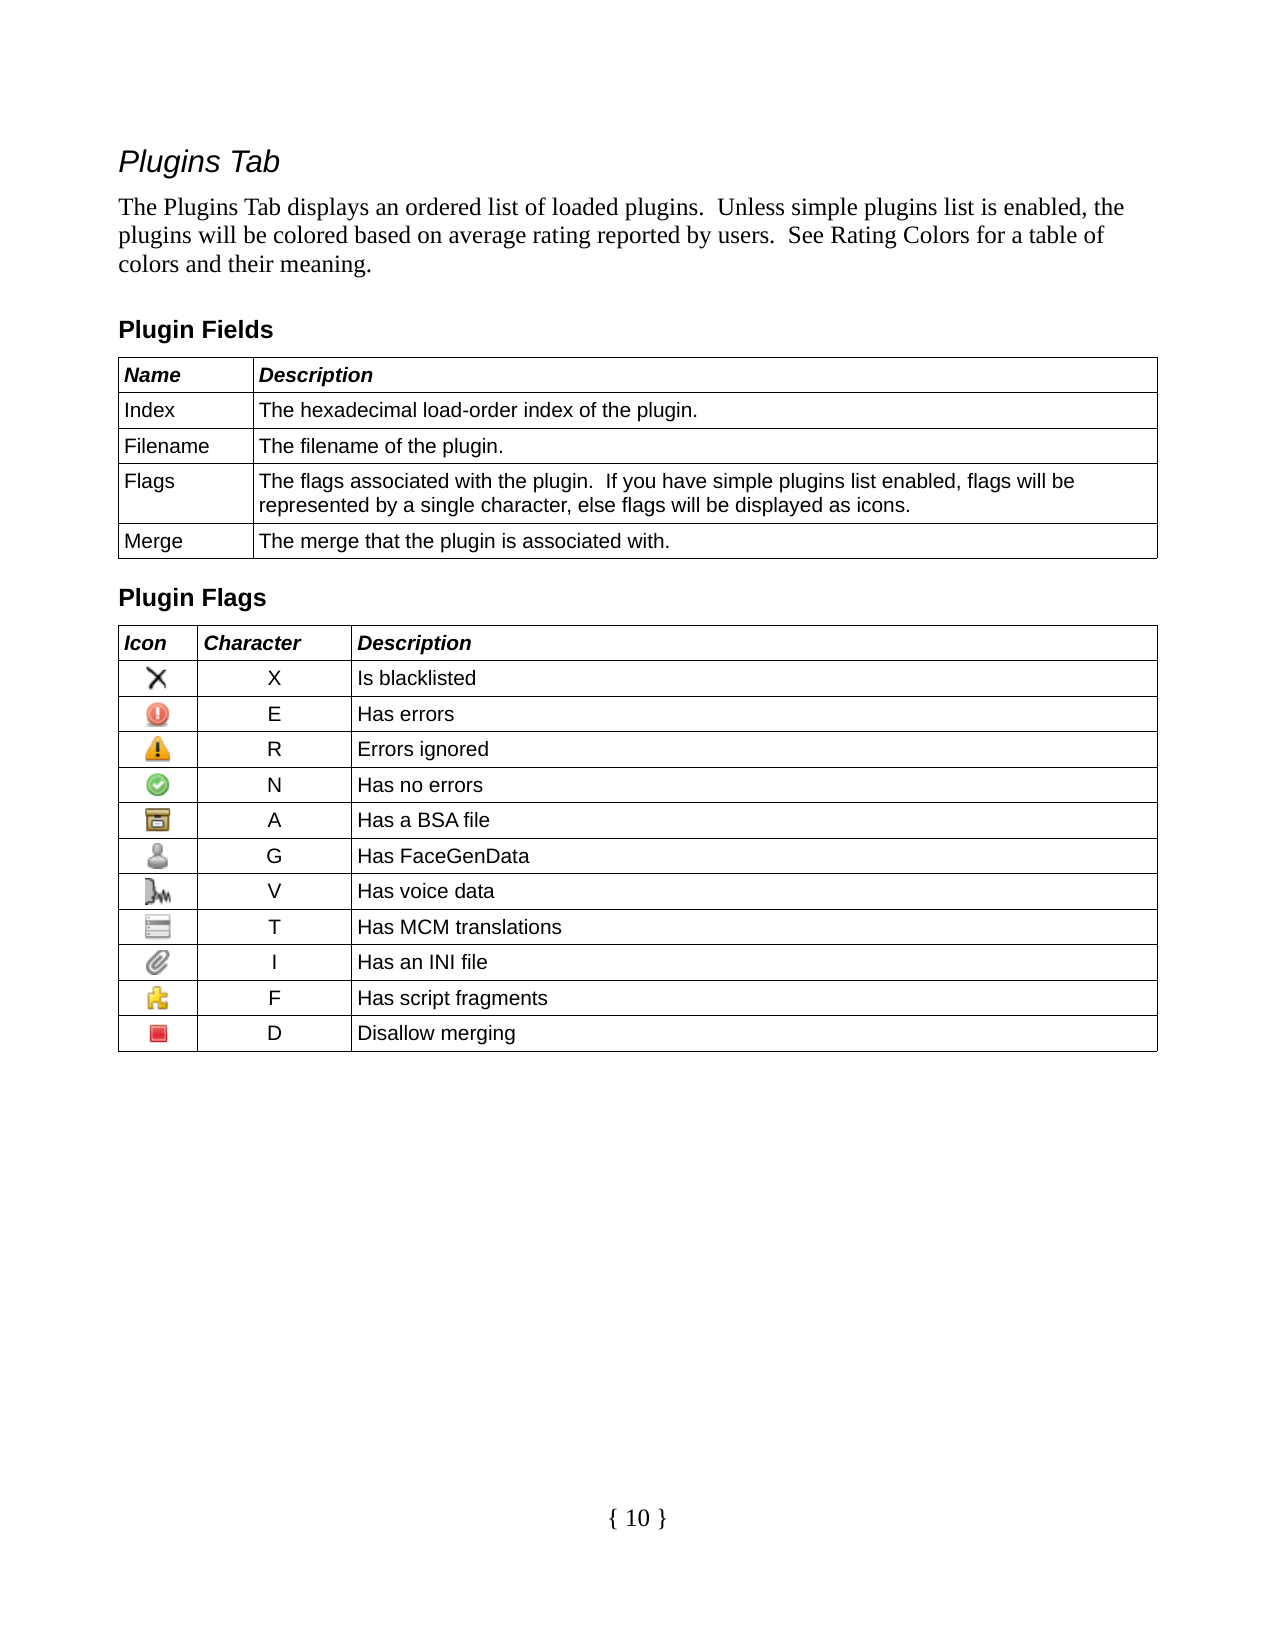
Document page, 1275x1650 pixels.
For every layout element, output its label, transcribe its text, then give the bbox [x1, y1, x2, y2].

table_cell Errors ignored [352, 732, 1157, 767]
table_cell [171, 844, 197, 868]
table_header Name [119, 358, 253, 392]
table_cell D [198, 1016, 351, 1051]
table_cell [119, 661, 197, 696]
picture [145, 665, 171, 692]
table_cell [119, 773, 145, 797]
table_header Description [352, 626, 1157, 660]
subtitle Plugin Flags [118, 583, 1157, 612]
picture [145, 701, 171, 727]
picture [145, 1021, 171, 1046]
table_cell [119, 910, 197, 914]
table_cell X [198, 661, 351, 696]
table_cell [119, 803, 197, 838]
table_cell Flags [119, 464, 253, 523]
picture [145, 914, 171, 940]
table_header Character [198, 626, 351, 660]
table_cell G [198, 839, 351, 873]
table_cell [119, 839, 197, 843]
table_cell [171, 773, 197, 797]
table_cell Has FaceGenData [352, 839, 1157, 873]
picture [145, 843, 171, 869]
subtitle Plugins Tab [118, 143, 1157, 179]
table_cell [119, 798, 197, 802]
text The Plugins Tab displays an ordered list of loaded plugins. Unless simple plugins list is enabled, the plugins will be colored based on average rating reported by users. See Rating Colors for a table of colors and their meaning. [118, 192, 1157, 278]
picture [145, 736, 171, 762]
table_cell Has voice data [352, 874, 1157, 909]
table_cell [119, 915, 197, 944]
table_cell Merge [119, 524, 253, 558]
table_header Description [254, 358, 1157, 392]
picture [145, 985, 171, 1011]
table_cell [119, 869, 197, 873]
table_cell [119, 732, 197, 767]
table_cell The flags associated with the plugin. If you have simple plugins list enabled, flags will be represented by a single character, else flags will be displayed as icons. [254, 464, 1157, 523]
table_cell Has no errors [352, 768, 1157, 802]
table_cell The merge that the plugin is associated with. [254, 524, 1157, 558]
table_cell N [198, 768, 351, 802]
table_cell [119, 1016, 197, 1051]
table_cell Has a BSA file [352, 803, 1157, 838]
table_cell Has an INI file [352, 945, 1157, 980]
table_cell [119, 981, 197, 1015]
table_cell [119, 874, 197, 904]
table_cell E [198, 697, 351, 731]
table_cell V [198, 874, 351, 909]
table_cell T [198, 910, 351, 944]
subtitle Plugin Fields [118, 315, 1157, 344]
table_cell Filename [119, 429, 253, 463]
table_cell [119, 768, 197, 772]
table_header Icon [119, 626, 197, 660]
table_cell Has script fragments [352, 981, 1157, 1015]
table_cell F [198, 981, 351, 1015]
table_cell I [198, 945, 351, 980]
table_cell Is blacklisted [352, 661, 1157, 696]
picture [145, 878, 171, 905]
table_cell [119, 697, 197, 731]
table_cell The filename of the plugin. [254, 429, 1157, 463]
picture [145, 807, 171, 833]
picture [145, 950, 171, 975]
table_cell [119, 844, 145, 868]
table_cell Index [119, 393, 253, 428]
table_cell Has errors [352, 697, 1157, 731]
table_cell R [198, 732, 351, 767]
table_cell Has MCM translations [352, 910, 1157, 944]
picture [145, 772, 171, 798]
table_cell A [198, 803, 351, 838]
table_cell [119, 945, 197, 980]
table_cell The hexadecimal load-order index of the plugin. [254, 393, 1157, 428]
table_cell Disallow merging [352, 1016, 1157, 1051]
table_cell [119, 905, 197, 909]
